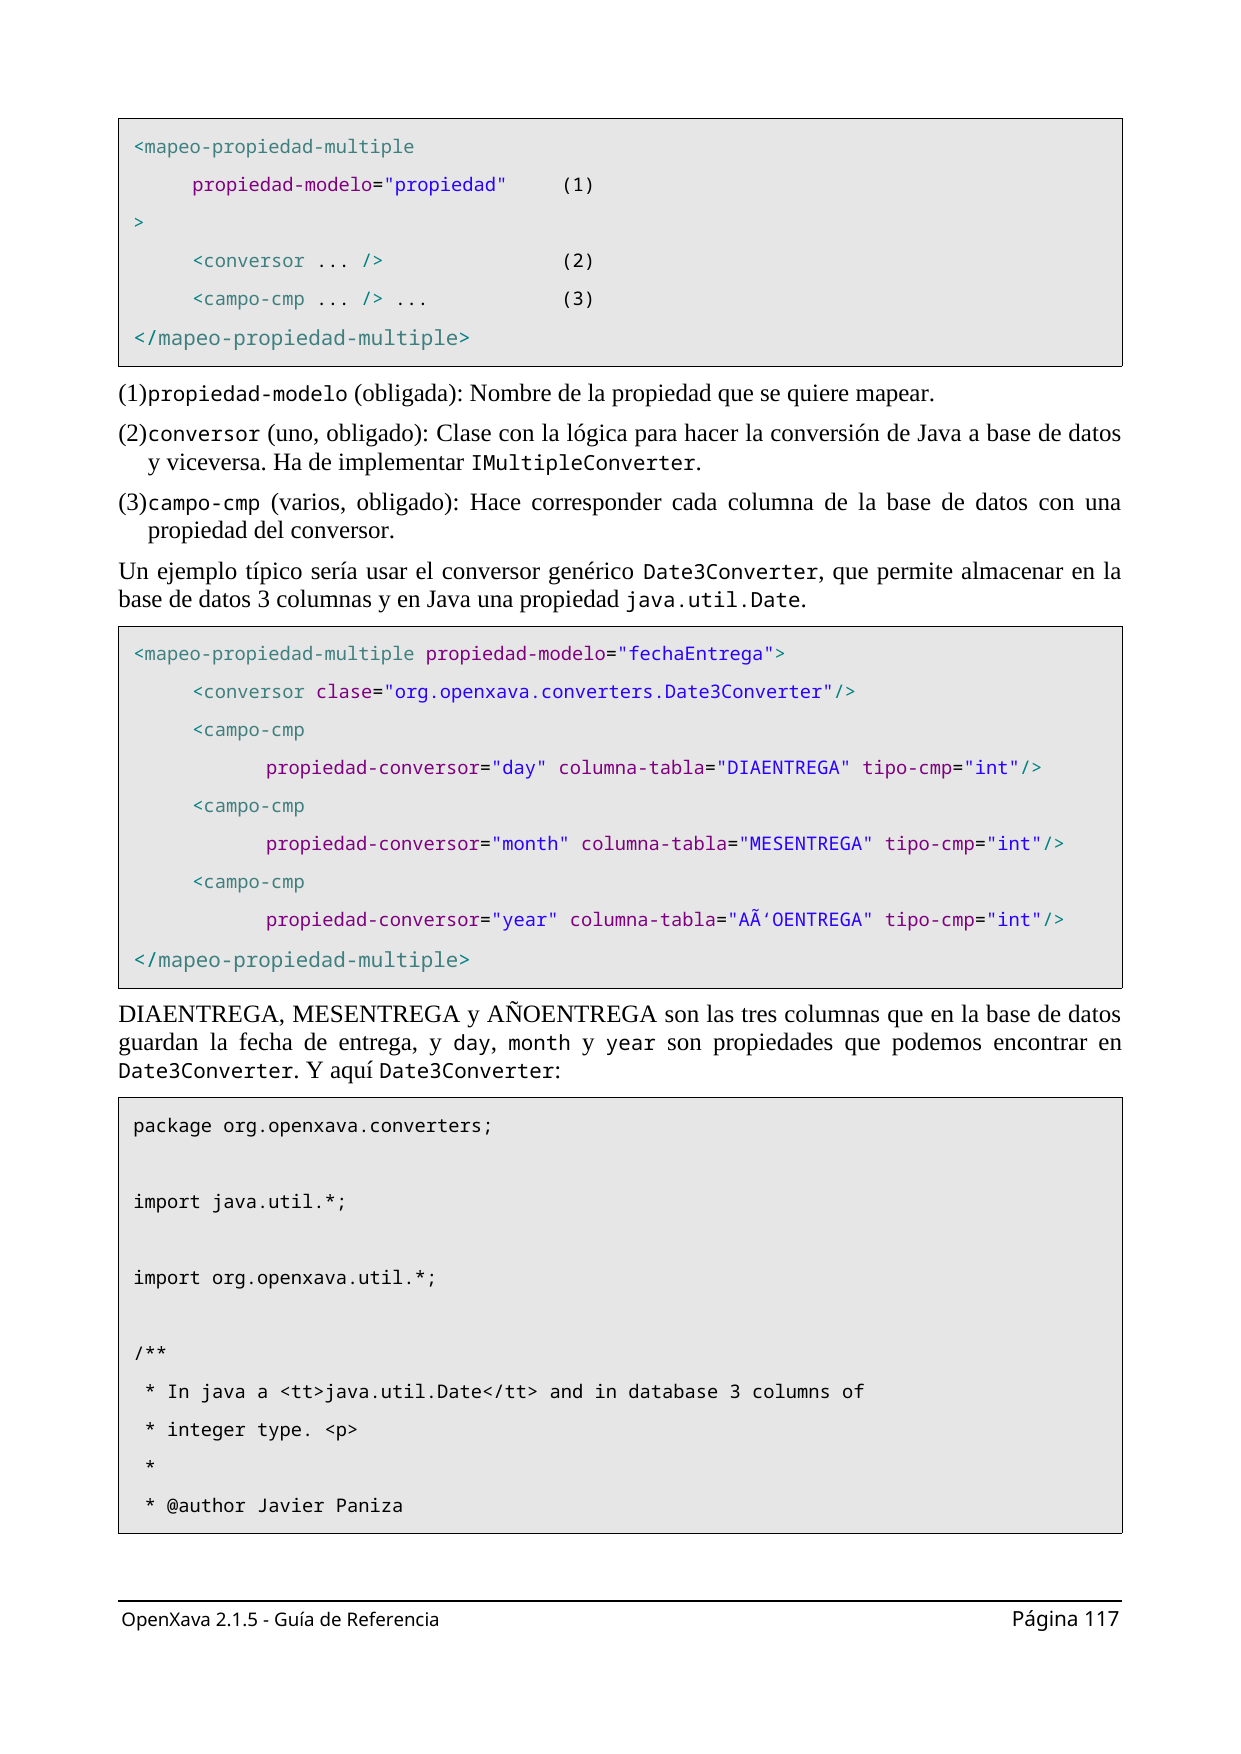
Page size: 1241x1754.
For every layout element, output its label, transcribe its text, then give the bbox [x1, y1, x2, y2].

text import java.util.*; [119, 1173, 1122, 1211]
text DIAENTREGA, MESENTREGA y AÑOENTREGA son las tres columnas que en la base de datos guardan la fecha de entrega, y day, month y year son propiedades que podemos encontrar en Date3Converter. Y aquí Date3Converter: [118, 1001, 1122, 1085]
text </mapeo-propiedad-multiple> [119, 308, 1122, 366]
text package org.openxava.converters; [119, 1098, 1122, 1135]
text </mapeo-propiedad-multiple> [119, 930, 1122, 988]
text > [119, 194, 1122, 232]
text propiedad-conversor="day" columna-tabla="DIAENTREGA" tipo-cmp="int"/> [119, 740, 1122, 778]
text * [119, 1439, 1122, 1477]
text propiedad-conversor="year" columna-tabla="AÃ‘OENTREGA" tipo-cmp="int"/> [119, 892, 1122, 930]
text * @author Javier Paniza [119, 1477, 1122, 1533]
text <conversor ... /> (2) [119, 232, 1122, 270]
text <mapeo-propiedad-multiple [119, 119, 1122, 156]
list conversor (uno, obligado): Clase con la lógica para hacer la conversión de Java a base de datos y viceversa. Ha de implementar IMultipleConverter. [118, 419, 1122, 476]
list propiedad-modelo (obligada): Nombre de la propiedad que se quiere mapear. [118, 379, 1122, 407]
text propiedad-conversor="month" columna-tabla="MESENTREGA" tipo-cmp="int"/> [119, 816, 1122, 854]
text propiedad-modelo="propiedad" (1) [119, 156, 1122, 194]
text import org.openxava.util.*; [119, 1249, 1122, 1287]
text <conversor clase="org.openxava.converters.Date3Converter"/> [119, 664, 1122, 702]
text * integer type. <p> [119, 1401, 1122, 1439]
text <campo-cmp [119, 702, 1122, 740]
text <campo-cmp ... /> ... (3) [119, 270, 1122, 308]
text /** [119, 1325, 1122, 1363]
text <campo-cmp [119, 854, 1122, 892]
text <campo-cmp [119, 778, 1122, 816]
text * In java a <tt>java.util.Date</tt> and in database 3 columns of [119, 1363, 1122, 1401]
text Un ejemplo típico sería usar el conversor genérico Date3Converter, que permite almacenar en la base de datos 3 columnas y en Java una propiedad java.util.Date. [118, 557, 1122, 613]
list campo-cmp (varios, obligado): Hace corresponder cada columna de la base de datos con una propiedad del conversor. [118, 488, 1122, 544]
text <mapeo-propiedad-multiple propiedad-modelo="fechaEntrega"> [119, 627, 1122, 664]
